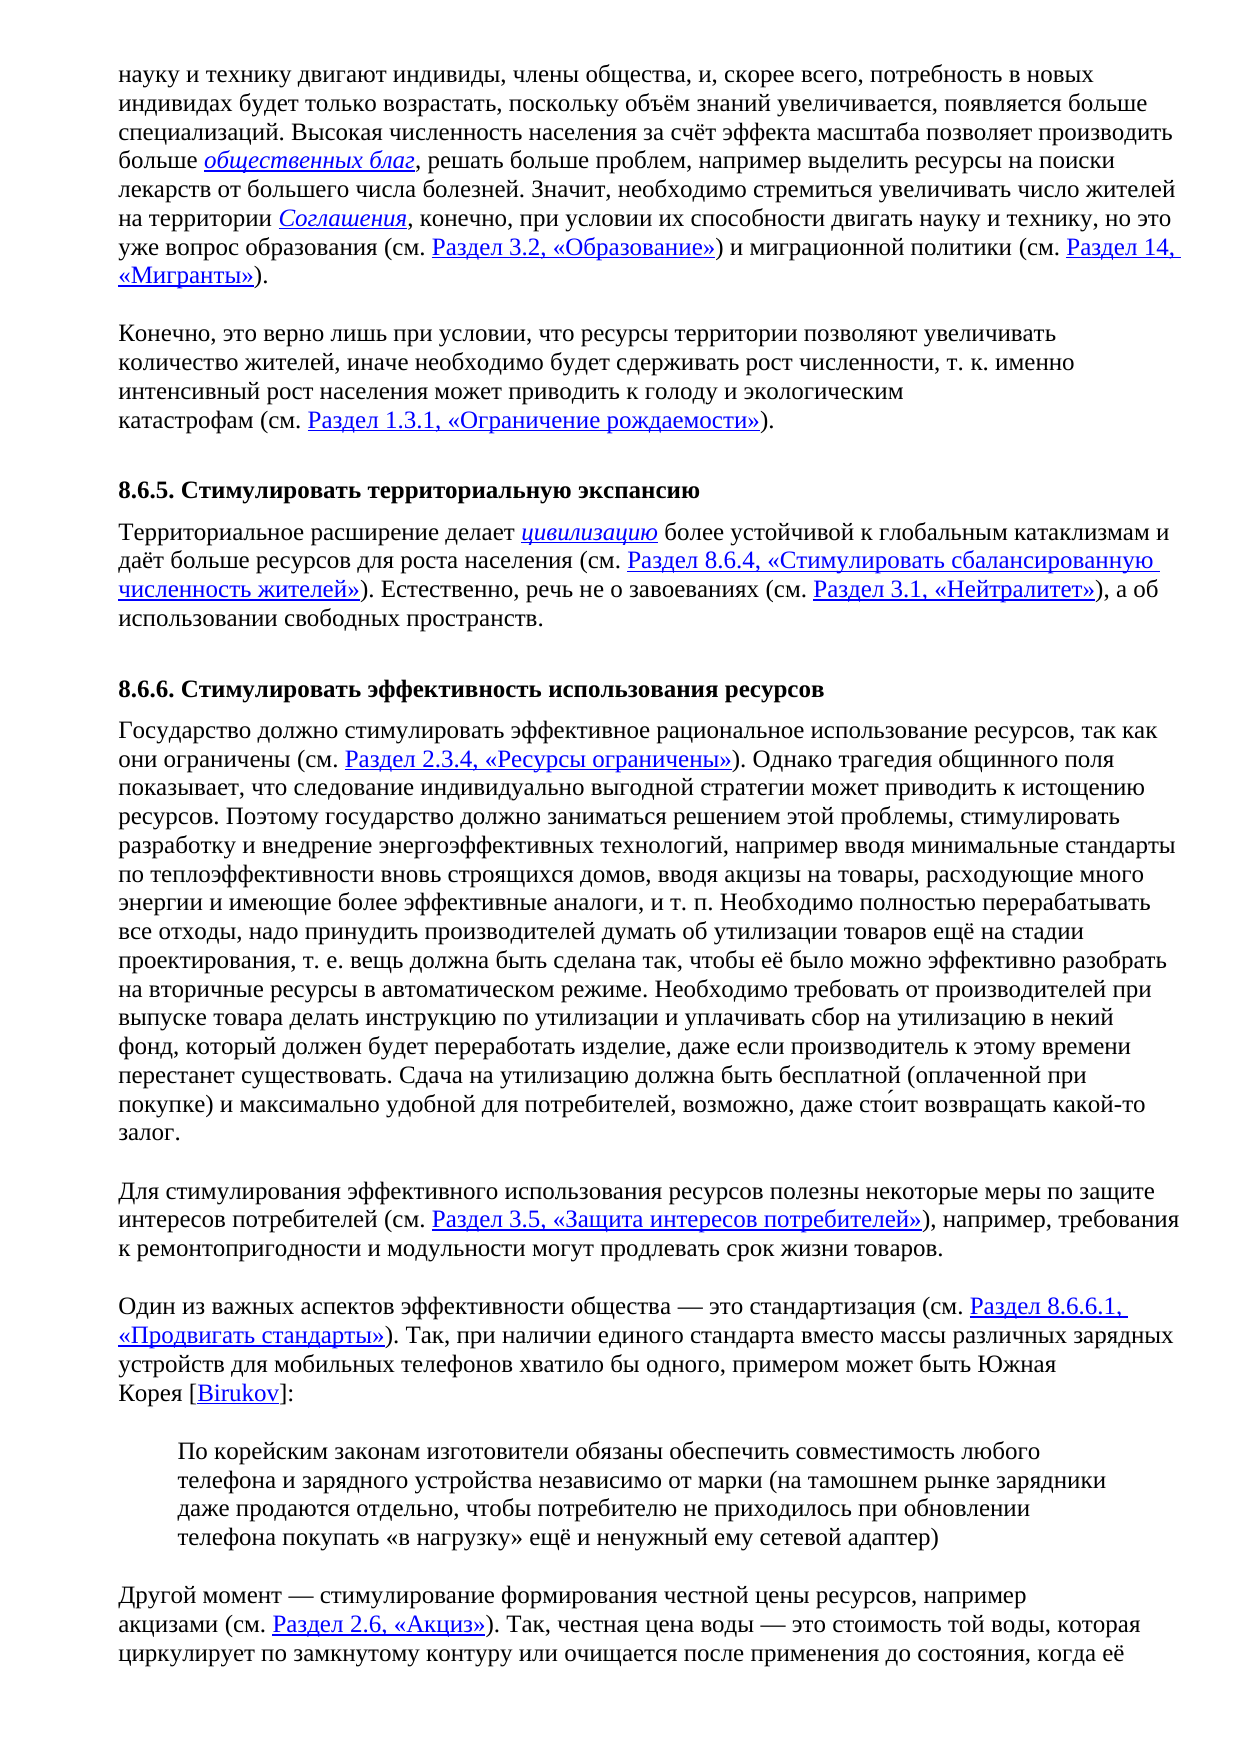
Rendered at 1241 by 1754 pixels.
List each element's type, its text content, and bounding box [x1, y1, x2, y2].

text По корейским законам изготовители обязаны обеспечить совместимость любого телефона и зарядного устройства независимо от марки (на тамошнем рынке зарядники даже продаются отдельно, чтобы потребителю не приходилось при обновлении телефона покупать «в нагрузку» ещё и ненужный ему сетевой адаптер) [177, 1436, 1122, 1551]
subtitle 8.6.6. Стимулировать эффективность использования ресурсов [118, 674, 1181, 702]
text Территориальное расширение делает цивилизацию более устойчивой к глобальным катаклизмам и даёт больше ресурсов для роста населения (см. Раздел 8.6.4, «Стимулировать сбалансированную численность жителей»). Естественно, речь не о завоеваниях (см. Раздел 3.1, «Нейтралитет»), а об использовании свободных пространств. [118, 517, 1181, 632]
text науку и технику двигают индивиды, члены общества, и, скорее всего, потребность в новых индивидах будет только возрастать, поскольку объём знаний увеличивается, появляется больше специализаций. Высокая численность населения за счёт эффекта масштаба позволяет производить больше общественных благ, решать больше проблем, например выделить ресурсы на поиски лекарств от большего числа болезней. Значит, необходимо стремиться увеличивать число жителей на территории Соглашения, конечно, при условии их способности двигать науку и технику, но это уже вопрос образования (см. Раздел 3.2, «Образование») и миграционной политики (см. Раздел 14, «Мигранты»). [118, 59, 1181, 289]
text Один из важных аспектов эффективности общества — это стандартизация (см. Раздел 8.6.6.1, «Продвигать стандарты»). Так, при наличии единого стандарта вместо массы различных зарядных устройств для мобильных телефонов хватило бы одного, примером может быть Южная Корея [Birukov]: [118, 1291, 1181, 1406]
text Государство должно стимулировать эффективное рациональное использование ресурсов, так как они ограничены (см. Раздел 2.3.4, «Ресурсы ограничены»). Однако трагедия общинного поля показывает, что следование индивидуально выгодной стратегии может приводить к истощению ресурсов. Поэтому государство должно заниматься решением этой проблемы, стимулировать разработку и внедрение энергоэффективных технологий, например вводя минимальные стандарты по теплоэффективности вновь строящихся домов, вводя акцизы на товары, расходующие много энергии и имеющие более эффективные аналоги, и т. п. Необходимо полностью перерабатывать все отходы, надо принудить производителей думать об утилизации товаров ещё на стадии проектирования, т. е. вещь должна быть сделана так, чтобы её было можно эффективно разобрать на вторичные ресурсы в автоматическом режиме. Необходимо требовать от производителей при выпуске товара делать инструкцию по утилизации и уплачивать сбор на утилизацию в некий фонд, который должен будет переработать изделие, даже если производитель к этому времени перестанет существовать. Сдача на утилизацию должна быть бесплатной (оплаченной при покупке) и максимально удобной для потребителей, возможно, даже сто́ит возвращать какой-то залог. [118, 715, 1181, 1146]
text Конечно, это верно лишь при условии, что ресурсы территории позволяют увеличивать количество жителей, иначе необходимо будет сдерживать рост численности, т. к. именно интенсивный рост населения может приводить к голоду и экологическим катастрофам (см. Раздел 1.3.1, «Ограничение рождаемости»). [118, 318, 1181, 433]
text Для стимулирования эффективного использования ресурсов полезны некоторые меры по защите интересов потребителей (см. Раздел 3.5, «Защита интересов потребителей»), например, требования к ремонтопригодности и модульности могут продлевать срок жизни товаров. [118, 1176, 1181, 1262]
text Другой момент — стимулирование формирования честной цены ресурсов, например акцизами (см. Раздел 2.6, «Акциз»). Так, честная цена воды — это стоимость той воды, которая циркулирует по замкнутому контуру или очищается после применения до состояния, когда её [118, 1580, 1181, 1667]
subtitle 8.6.5. Стимулировать территориальную экспансию [118, 476, 1181, 504]
